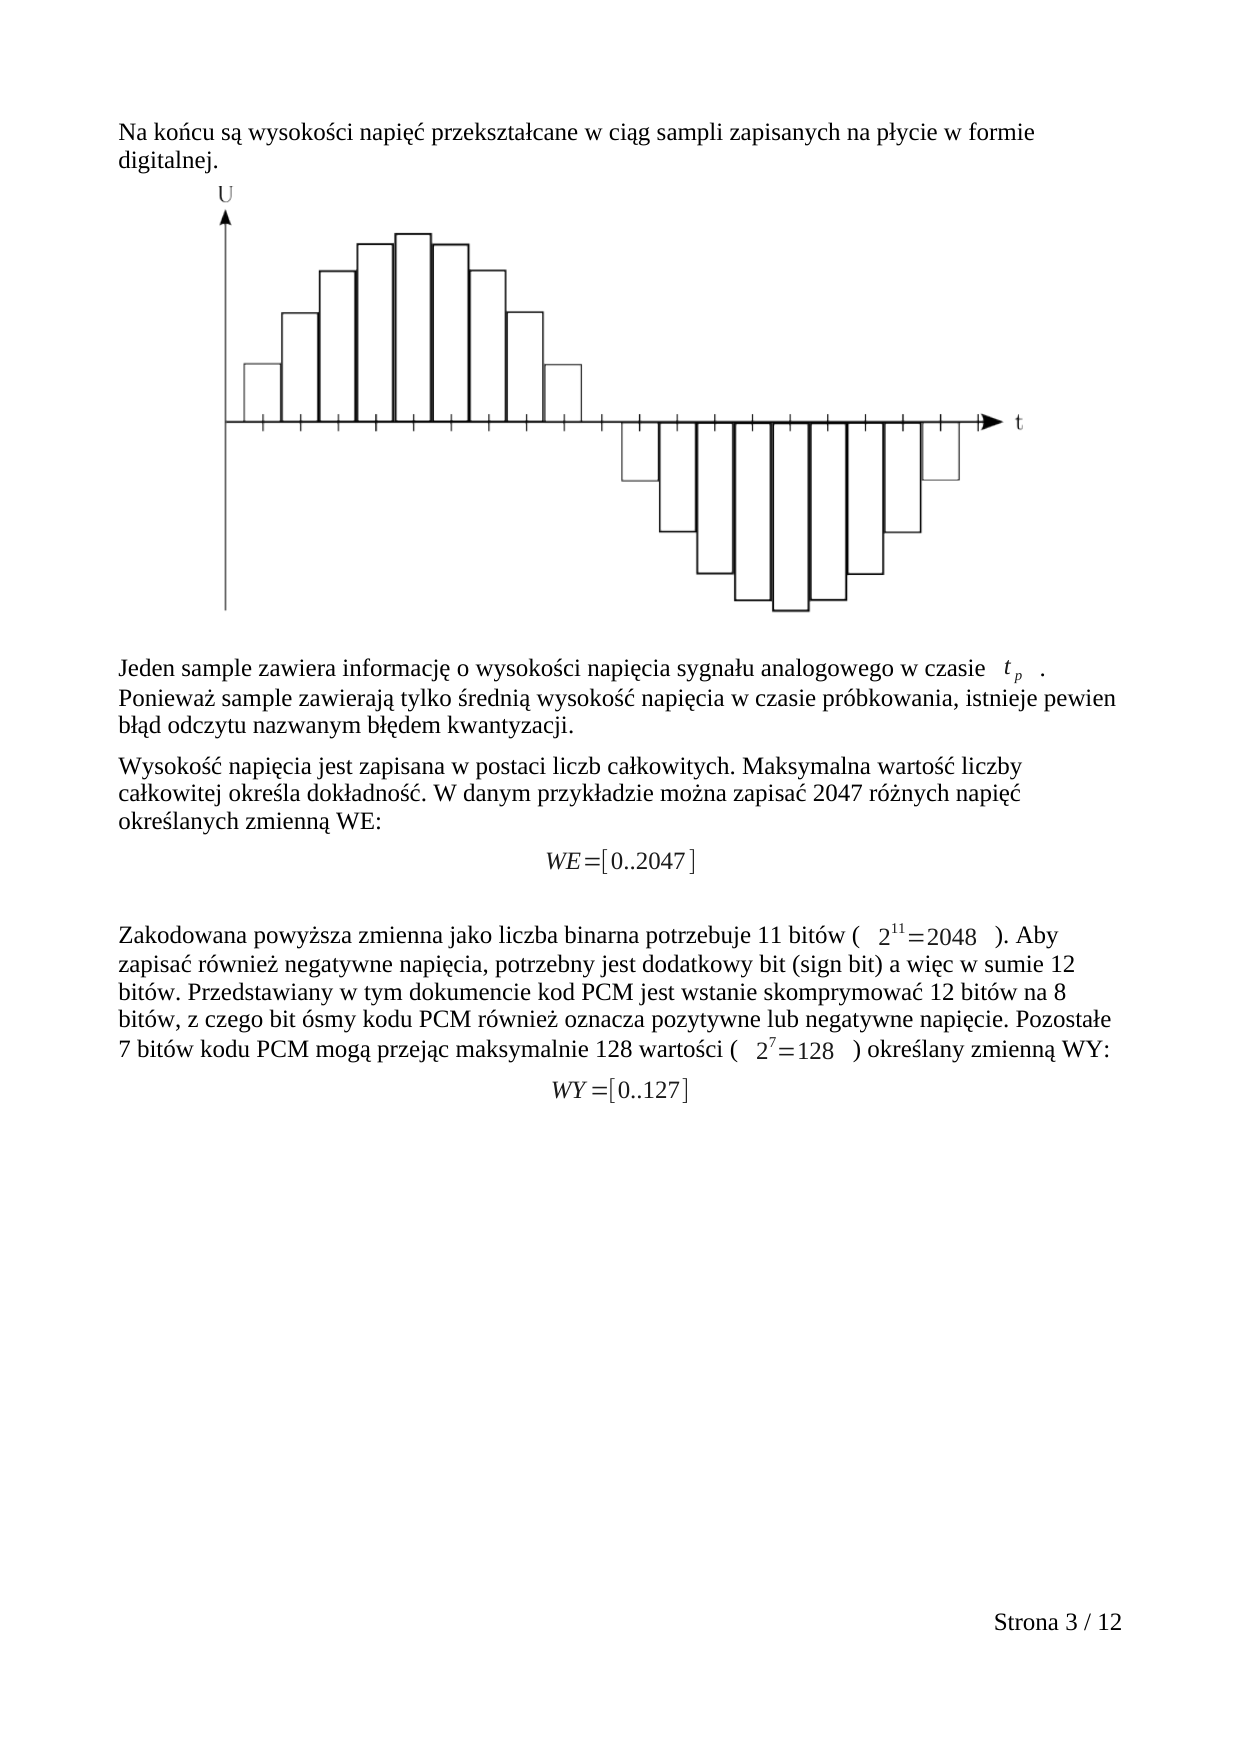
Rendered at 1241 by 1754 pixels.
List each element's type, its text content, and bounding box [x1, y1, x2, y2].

text Zakodowana powyższa zmienna jako liczba binarna potrzebuje 11 bitów (). Aby zapisać również negatywne napięcia, potrzebny jest dodatkowy bit (sign bit) a więc w sumie 12 bitów. Przedstawiany w tym dokumencie kod PCM jest wstanie skomprymować 12 bitów na 8 bitów, z czego bit ósmy kodu PCM również oznacza pozytywne lub negatywne napięcie. Pozostałe 7 bitów kodu PCM mogą przejąc maksymalnie 128 wartości () określany zmienną WY: [118, 919, 1122, 1064]
text Na końcu są wysokości napięć przekształcane w ciąg sampli zapisanych na płycie w formie digitalnej. [118, 118, 1122, 173]
text Jeden sample zawiera informację o wysokości napięcia sygnału analogowego w czasie. Ponieważ sample zawierają tylko średnią wysokość napięcia w czasie próbkowania, istnieje pewien błąd odczytu nazwanym błędem kwantyzacji. [118, 653, 1122, 739]
picture [217, 186, 1023, 613]
text Wysokość napięcia jest zapisana w postaci liczb całkowitych. Maksymalna wartość liczby całkowitej określa dokładność. W danym przykładzie można zapisać 2047 różnych napięć określanych zmienną WE: [118, 752, 1122, 835]
